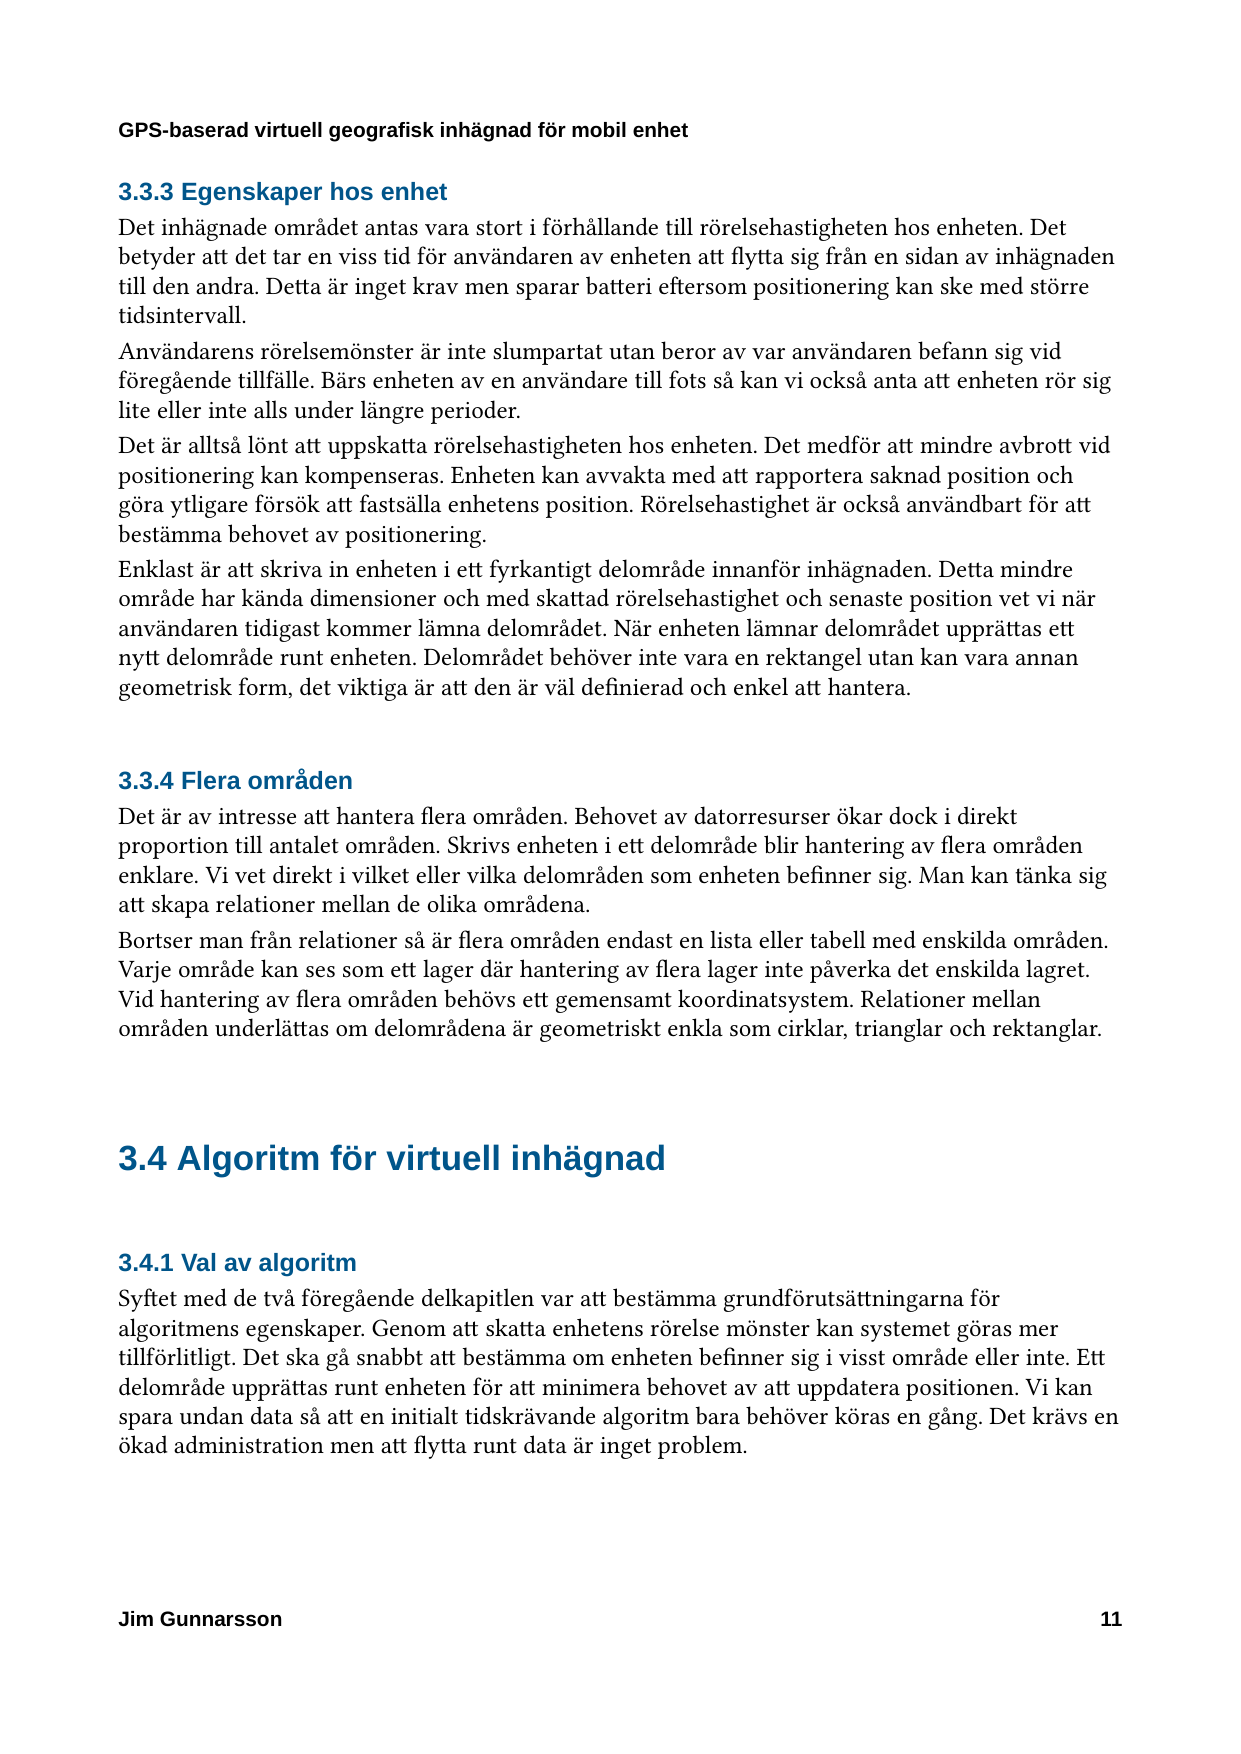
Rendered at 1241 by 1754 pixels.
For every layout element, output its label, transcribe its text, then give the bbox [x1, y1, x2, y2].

text Enklast är att skriva in enheten i ett fyrkantigt delområde innanför inhägnaden. Detta mindre område har kända dimensioner och med skattad rörelsehastighet och senaste position vet vi när användaren tidigast kommer lämna delområdet. När enheten lämnar delområdet upprättas ett nytt delområde runt enheten. Delområdet behöver inte vara en rektangel utan kan vara annan geometrisk form, det viktiga är att den är väl definierad och enkel att hantera. [118, 554, 1122, 701]
text Bortser man från relationer så är flera områden endast en lista eller tabell med enskilda områden. Varje område kan ses som ett lager där hantering av flera lager inte påverka det enskilda lagret. Vid hantering av flera områden behövs ett gemensamt koordinatsystem. Relationer mellan områden underlättas om delområdena är geometriskt enkla som cirklar, trianglar och rektanglar. [118, 925, 1122, 1043]
text Det är alltså lönt att uppskatta rörelsehastigheten hos enheten. Det medför att mindre avbrott vid positionering kan kompenseras. Enheten kan avvakta med att rapportera saknad position och göra ytligare försök att fastsälla enhetens position. Rörelsehastighet är också användbart för att bestämma behovet av positionering. [118, 430, 1122, 548]
text Användarens rörelsemönster är inte slumpartat utan beror av var användaren befann sig vid föregående tillfälle. Bärs enheten av en användare till fots så kan vi också anta att enheten rör sig lite eller inte alls under längre perioder. [118, 336, 1122, 424]
subtitle Flera områden [118, 766, 1122, 795]
subtitle Val av algoritm [118, 1248, 1122, 1277]
text Det är av intresse att hantera flera områden. Behovet av datorresurser ökar dock i direkt proportion till antalet områden. Skrivs enheten i ett delområde blir hantering av flera områden enklare. Vi vet direkt i vilket eller vilka delområden som enheten befinner sig. Man kan tänka sig att skapa relationer mellan de olika områdena. [118, 801, 1122, 919]
subtitle Algoritm för virtuell inhägnad [118, 1137, 1122, 1177]
subtitle Egenskaper hos enhet [118, 177, 1122, 206]
text Det inhägnade området antas vara stort i förhållande till rörelsehastigheten hos enheten. Det betyder att det tar en viss tid för användaren av enheten att flytta sig från en sidan av inhägnaden till den andra. Detta är inget krav men sparar batteri eftersom positionering kan ske med större tidsintervall. [118, 212, 1122, 330]
text Syftet med de två föregående delkapitlen var att bestämma grundförutsättningarna för algoritmens egenskaper. Genom att skatta enhetens rörelse mönster kan systemet göras mer tillförlitligt. Det ska gå snabbt att bestämma om enheten befinner sig i visst område eller inte. Ett delområde upprättas runt enheten för att minimera behovet av att uppdatera positionen. Vi kan spara undan data så att en initialt tidskrävande algoritm bara behöver köras en gång. Det krävs en ökad administration men att flytta runt data är inget problem. [118, 1283, 1122, 1460]
